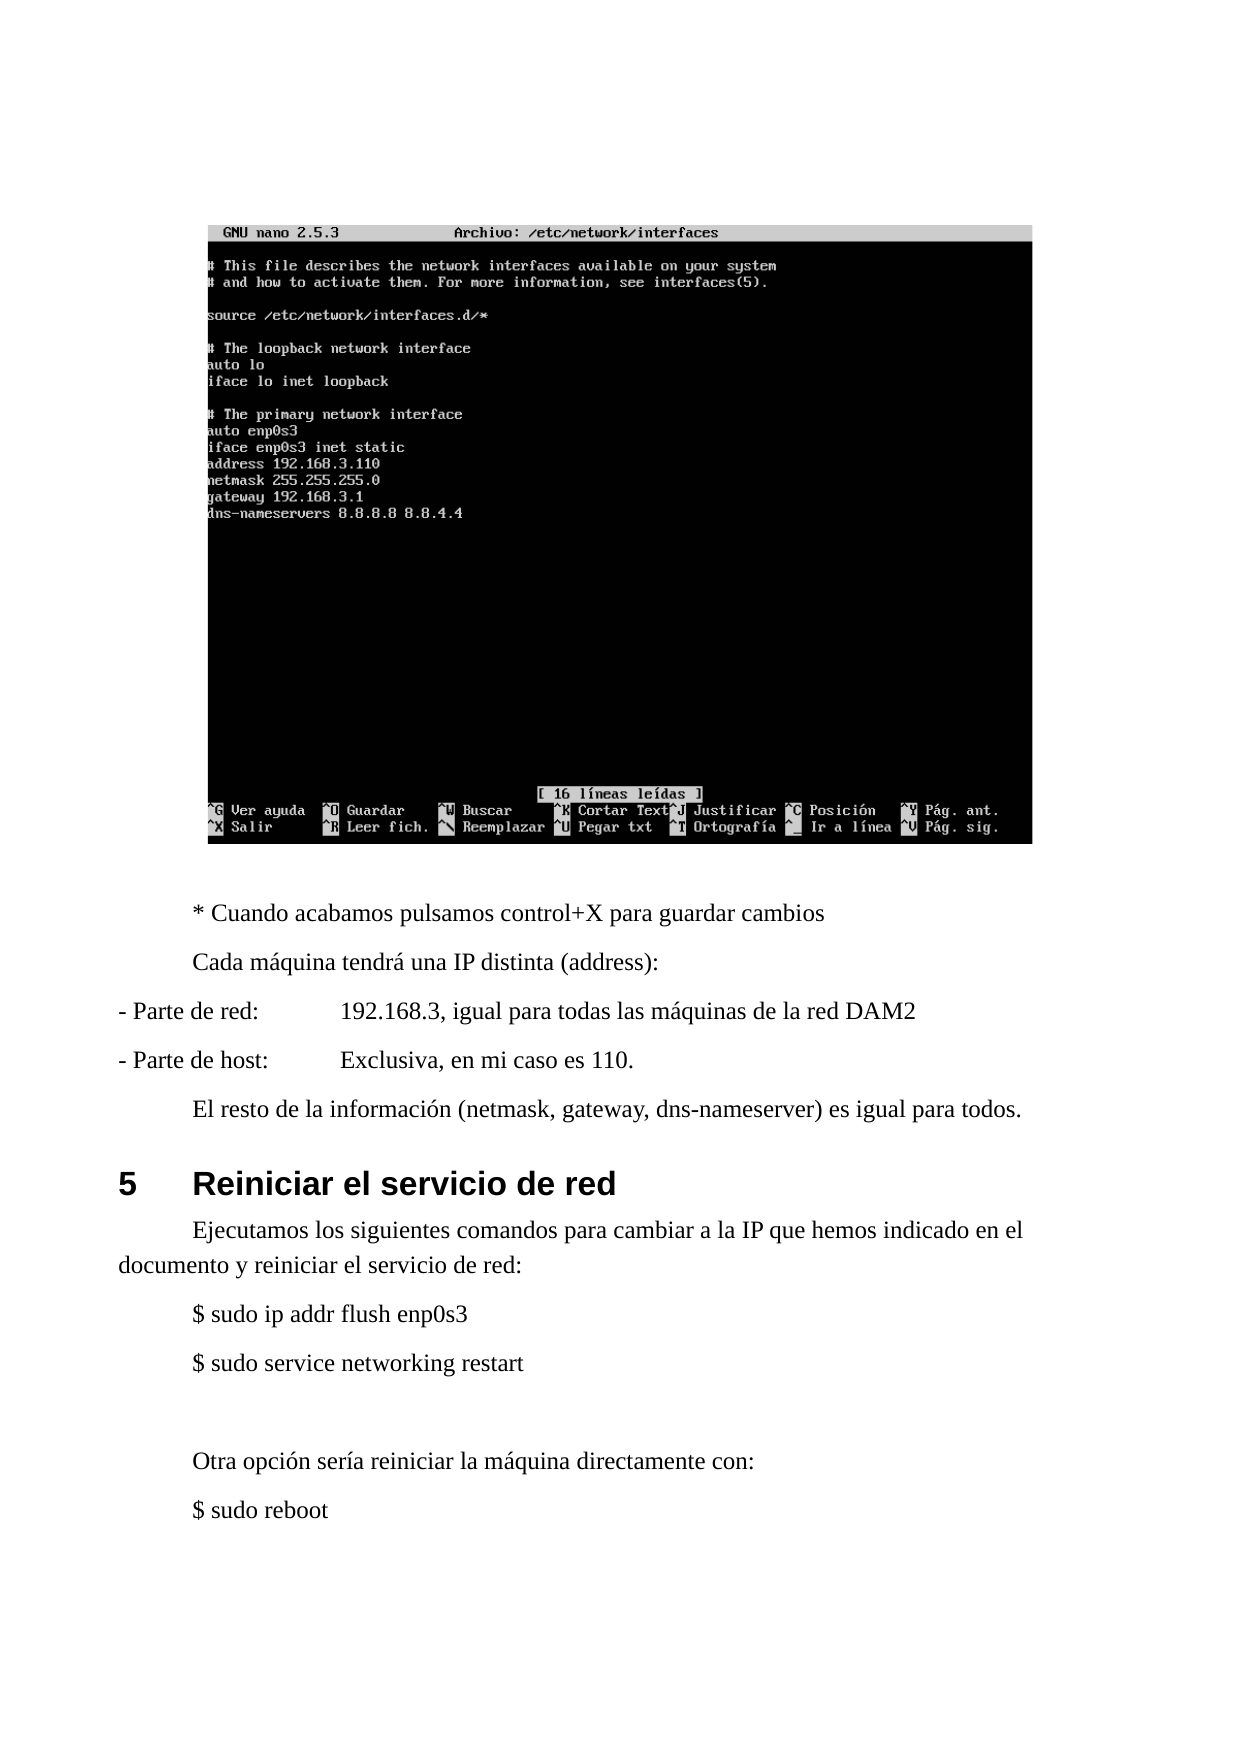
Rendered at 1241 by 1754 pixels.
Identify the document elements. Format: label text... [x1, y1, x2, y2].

text Cada máquina tendrá una IP distinta (address): [118, 947, 1122, 976]
text El resto de la información (netmask, gateway, dns-nameserver) es igual para todos. [118, 1094, 1122, 1123]
text Ejecutamos los siguientes comandos para cambiar a la IP que hemos indicado en el documento y reiniciar el servicio de red: [118, 1215, 1122, 1278]
subtitle Reiniciar el servicio de red [118, 1164, 1122, 1203]
text * Cuando acabamos pulsamos control+X para guardar cambios [118, 898, 1122, 927]
text Otra opción sería reiniciar la máquina directamente con: [118, 1446, 1122, 1475]
text $ sudo ip addr flush enp0s3 [118, 1299, 1122, 1327]
text $ sudo reboot [118, 1495, 1122, 1524]
text - Parte de host: Exclusiva, en mi caso es 110. [118, 1045, 1122, 1074]
text $ sudo service networking restart [118, 1348, 1122, 1377]
picture [207, 225, 1033, 844]
text - Parte de red: 192.168.3, igual para todas las máquinas de la red DAM2 [118, 996, 1122, 1025]
